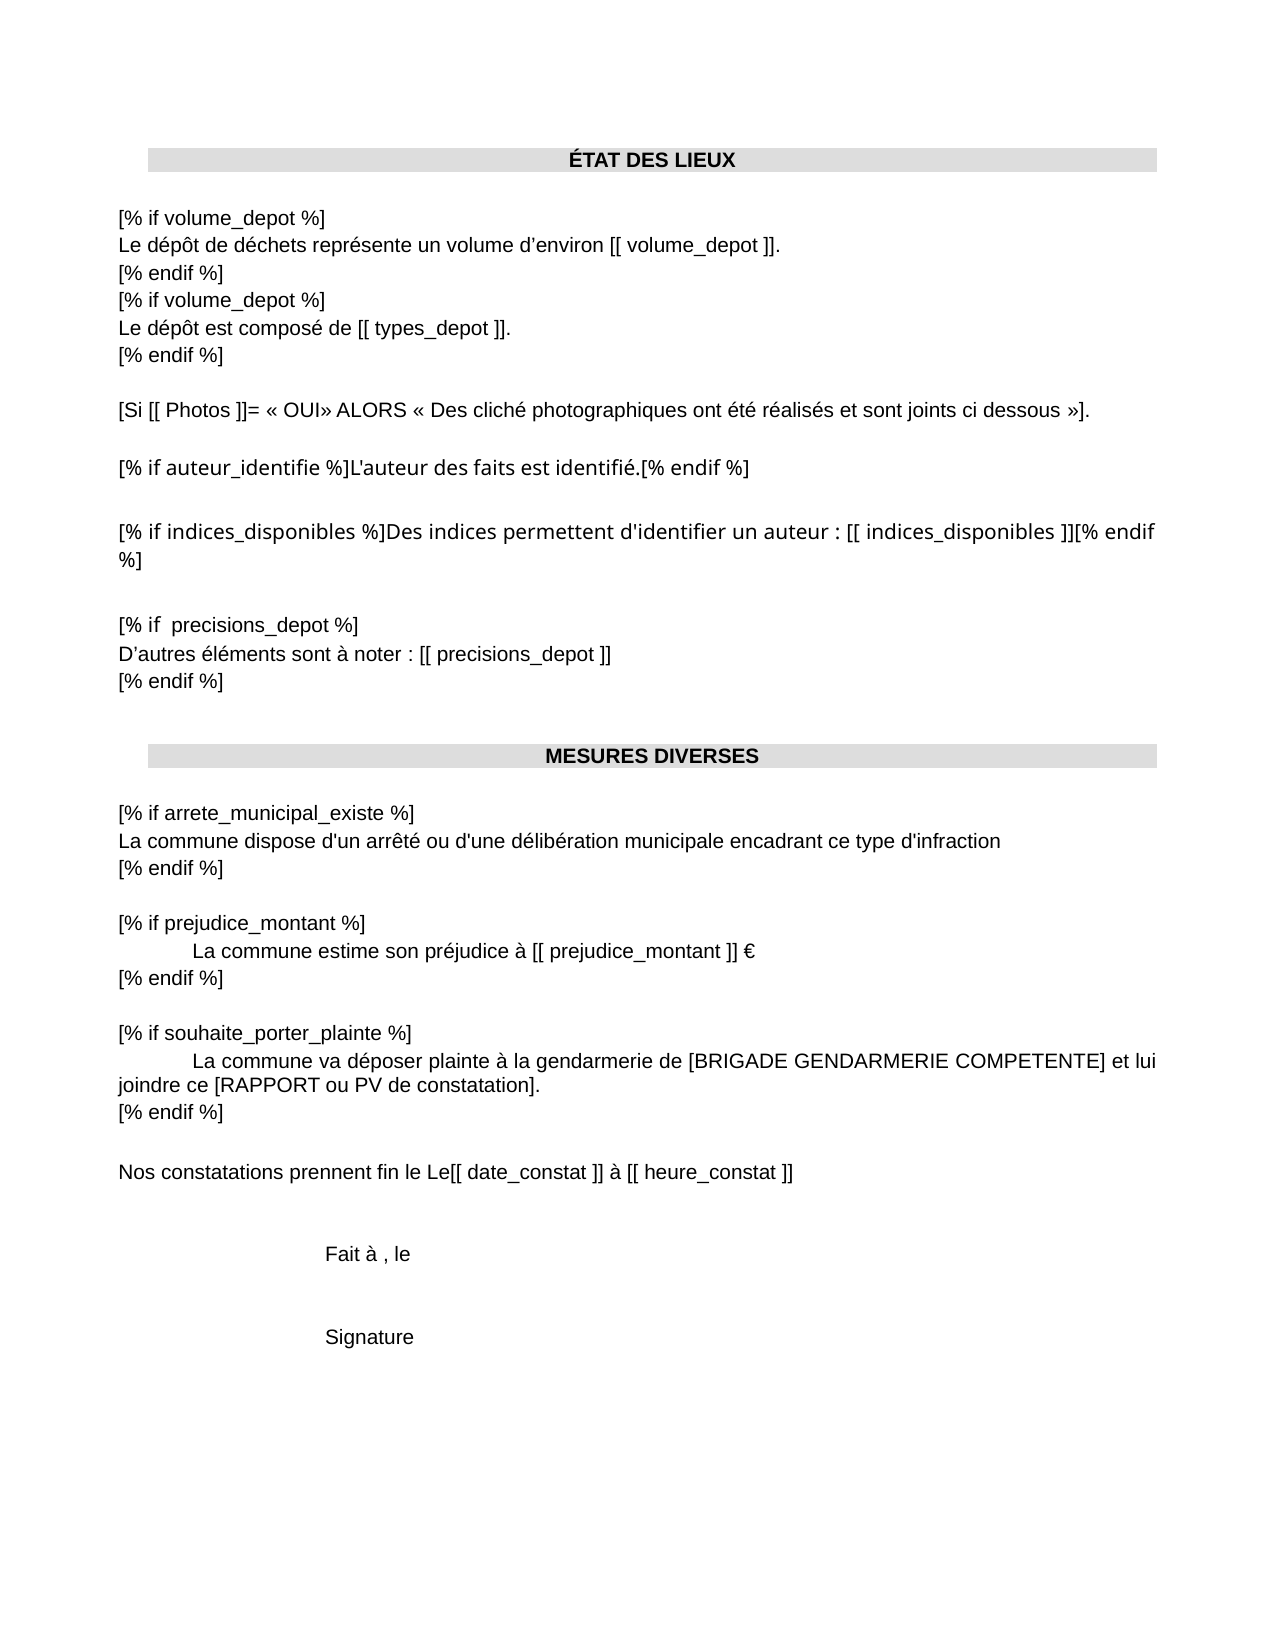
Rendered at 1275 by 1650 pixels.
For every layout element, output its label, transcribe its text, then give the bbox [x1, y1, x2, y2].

text [% if arrete_municipal_existe %] [118, 801, 1157, 825]
text Le dépôt de déchets représente un volume d’environ [[ volume_depot ]]. [118, 233, 1157, 257]
text [% endif %] [118, 343, 1157, 367]
text D’autres éléments sont à noter : [[ precisions_depot ]] [118, 642, 1157, 666]
text Fait à , le [251, 1242, 1157, 1266]
text [% if indices_disponibles %]Des indices permettent d'identifier un auteur : [[ indices_disponibles ]][% endif %] [118, 517, 1157, 574]
text [% if souhaite_porter_plainte %] [118, 1021, 1157, 1045]
text Le dépôt est composé de [[ types_depot ]]. [118, 315, 1157, 339]
text [Si [[ Photos ]]= « OUI» ALORS « Des cliché photographiques ont été réalisés et sont joints ci dessous »]. [118, 398, 1157, 422]
text MESURES DIVERSES [148, 744, 1157, 768]
text [% if precisions_depot %] [118, 610, 1157, 638]
text [% endif %] [118, 856, 1157, 880]
text Signature [251, 1325, 1157, 1349]
text [% if volume_depot %] [118, 288, 1157, 312]
text ÉTAT DES LIEUX [148, 148, 1157, 172]
text [% endif %] [118, 260, 1157, 284]
text [% endif %] [118, 966, 1157, 990]
text Nos constatations prennent fin le Le[[ date_constat ]] à [[ heure_constat ]] [118, 1160, 1157, 1184]
text [% if auteur_identifie %]L'auteur des faits est identifié.[% endif %] [118, 453, 1157, 481]
text La commune dispose d'un arrêté ou d'une délibération municipale encadrant ce type d'infraction [118, 828, 1157, 852]
text [% endif %] [118, 669, 1157, 693]
text [% if volume_depot %] [118, 205, 1157, 229]
text La commune estime son préjudice à [[ prejudice_montant ]] € [118, 938, 1157, 962]
text [% if prejudice_montant %] [118, 911, 1157, 935]
text La commune va déposer plainte à la gendarmerie de [BRIGADE GENDARMERIE COMPETENTE] et lui joindre ce [RAPPORT ou PV de constatation]. [118, 1048, 1157, 1096]
text [% endif %] [118, 1100, 1157, 1124]
